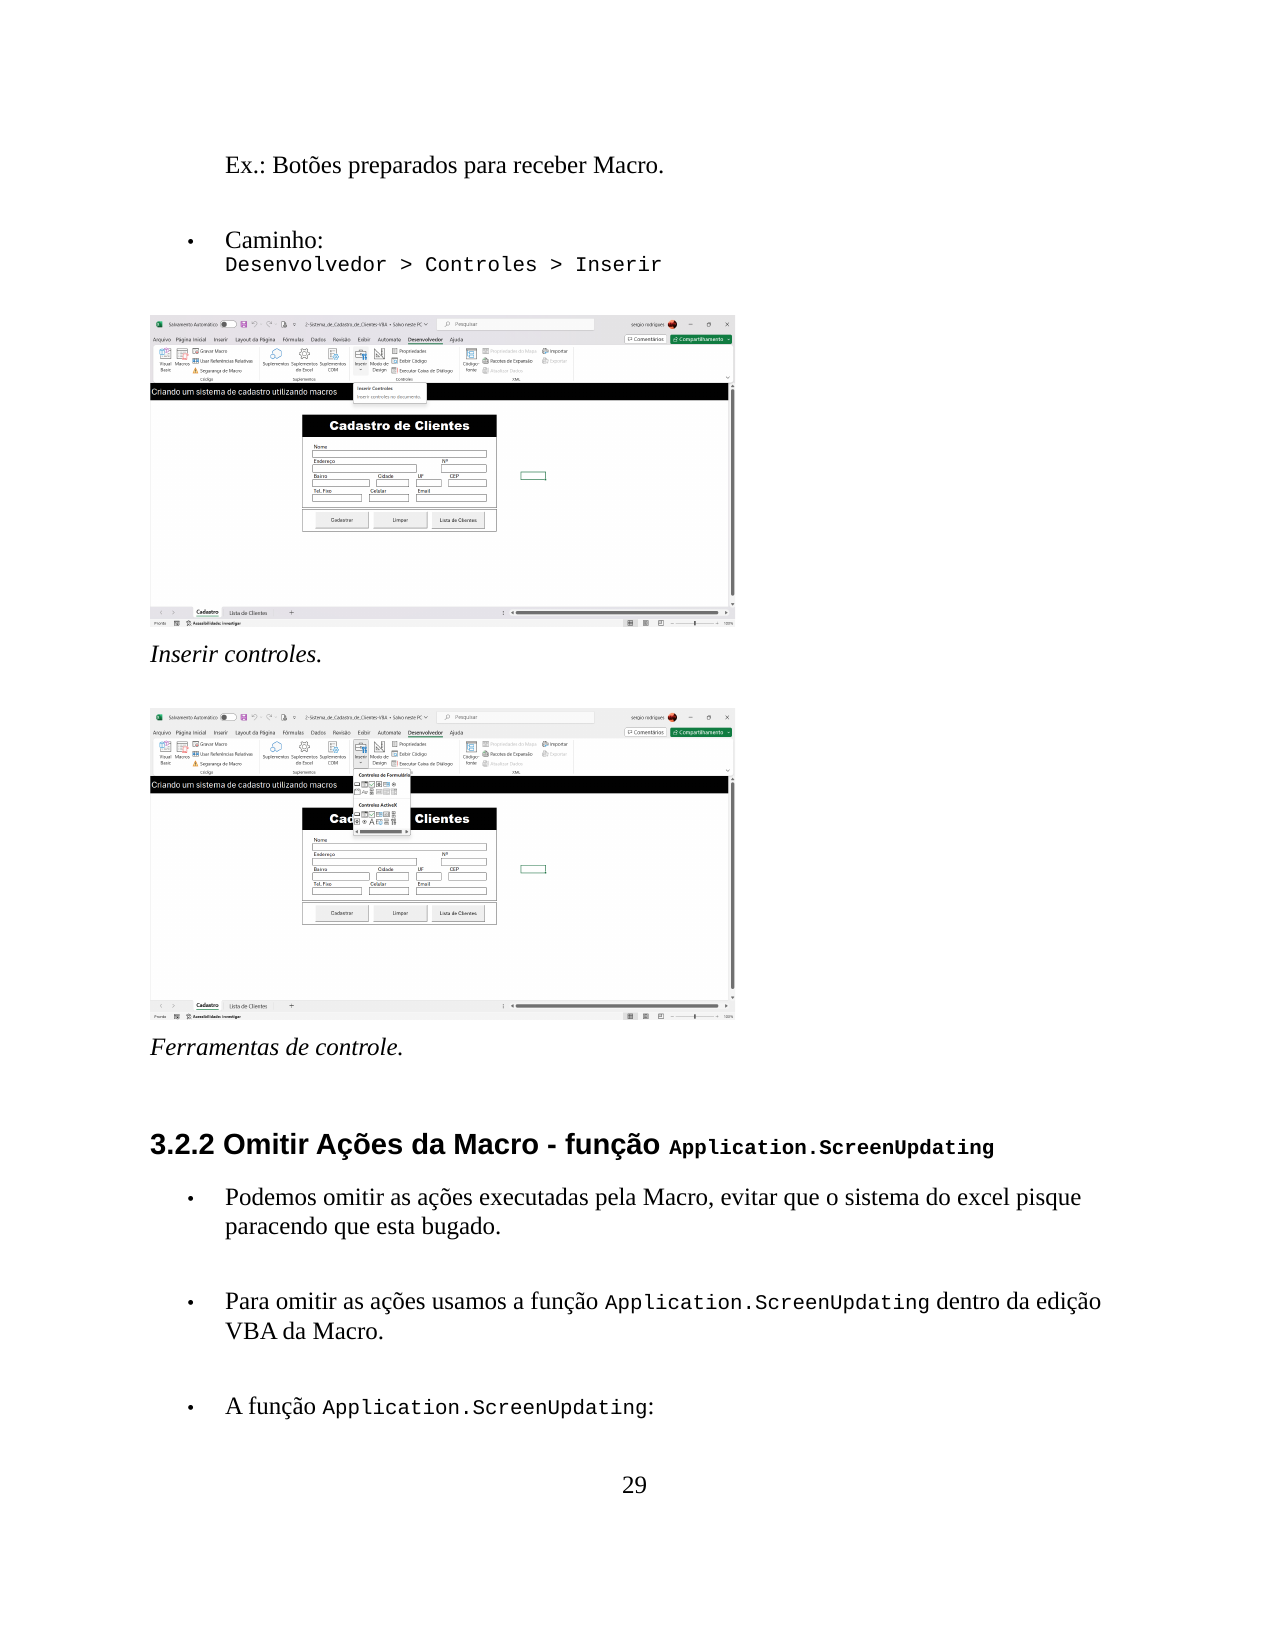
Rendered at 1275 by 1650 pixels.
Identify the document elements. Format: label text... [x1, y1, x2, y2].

list Para omitir as ações usamos a função Application.ScreenUpdating dentro da edição VBA da Macro. [187, 1286, 1125, 1373]
list Caminho: Desenvolvedor > Controles > Inserir [187, 225, 1125, 307]
picture [150, 708, 736, 1020]
text Ferramentas de controle. [150, 1032, 1125, 1061]
list A função Application.ScreenUpdating: [187, 1391, 1125, 1421]
subtitle 3.2.2 Omitir Ações da Macro - função Application.ScreenUpdating [150, 1127, 1125, 1161]
picture [150, 315, 736, 627]
text Inserir controles. [150, 639, 1125, 668]
list Podemos omitir as ações executadas pela Macro, evitar que o sistema do excel pisque paracendo que esta bugado. [187, 1182, 1125, 1268]
list Ex.: Botões preparados para receber Macro. [187, 150, 1125, 207]
